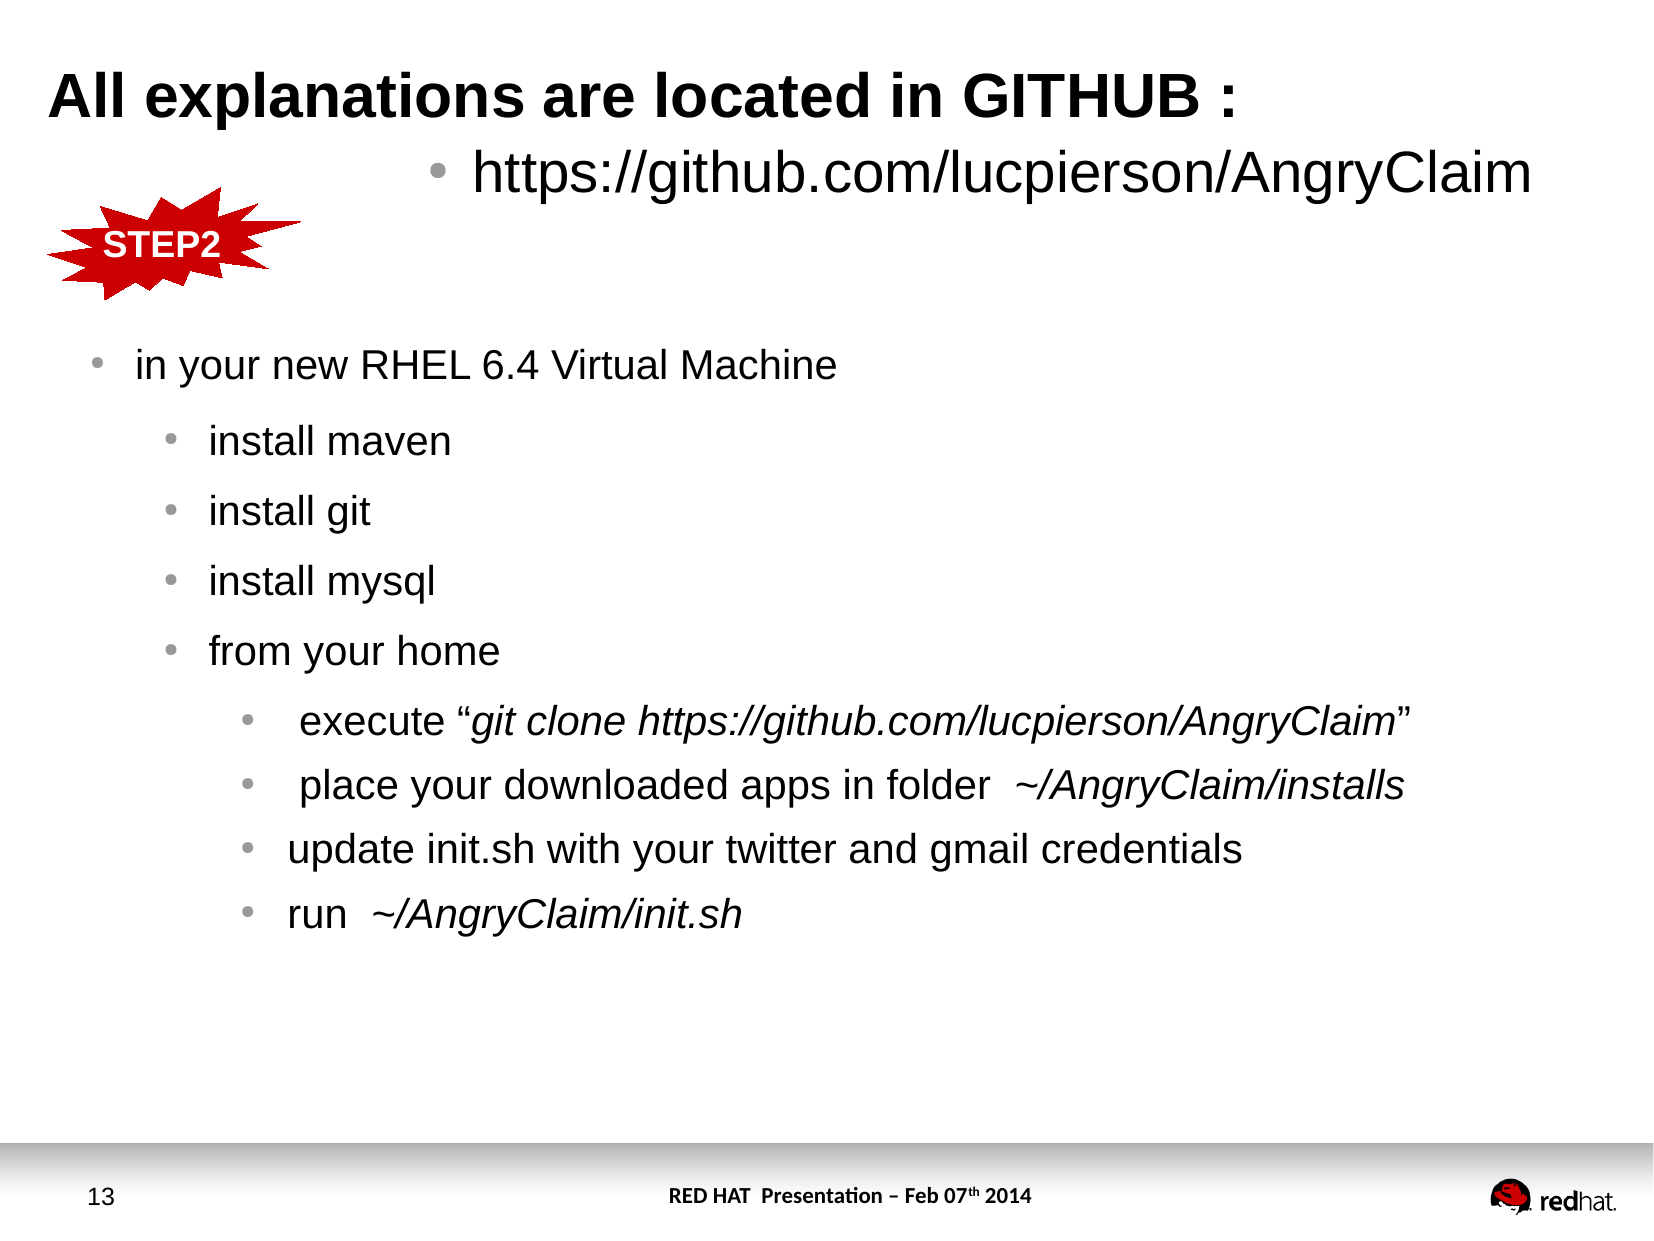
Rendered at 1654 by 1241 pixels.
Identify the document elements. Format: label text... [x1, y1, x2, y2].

list https://github.com/lucpierson/AngryClaim [412, 140, 1576, 226]
picture [0, 1143, 1654, 1241]
list in your new RHEL 6.4 Virtual Machine install maven install git install mysql from your home execute “git clone https://github.com/lucpierson/AngryClaim” place your downloaded apps in folder ~/AngryClaim/installs update init.sh with your twitter and gmail credentials run ~/AngryClaim/init.sh [75, 341, 1613, 937]
title All explanations are located in GITHUB : [47, 2, 1536, 190]
text_box STEP2 [47, 187, 301, 300]
